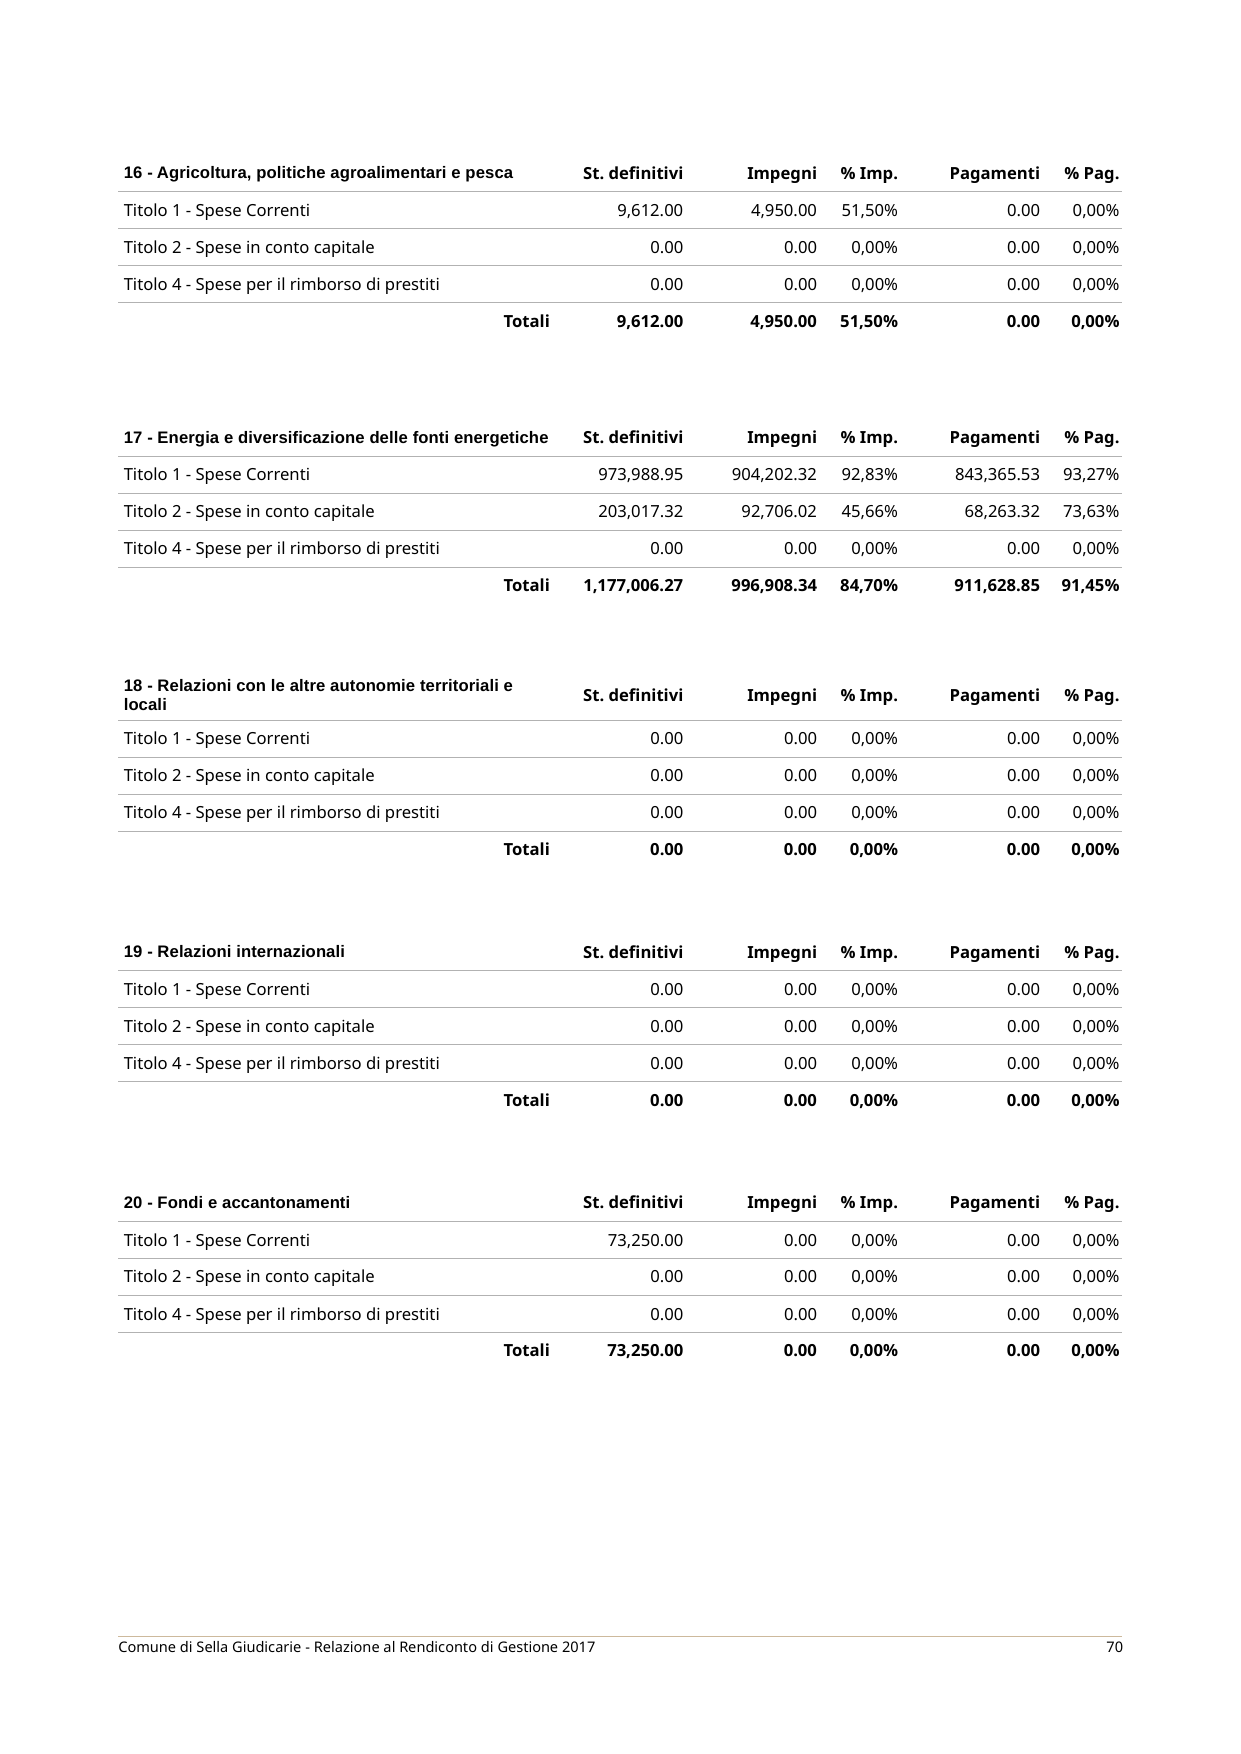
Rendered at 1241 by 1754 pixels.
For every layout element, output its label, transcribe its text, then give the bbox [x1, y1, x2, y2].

table_cell 203.017,32 [552, 494, 686, 530]
table_cell % Imp. [820, 1184, 901, 1221]
table_cell 0,00% [820, 1082, 901, 1118]
table_cell 0,00% [1043, 266, 1122, 302]
table_cell 68.263,32 [901, 494, 1043, 530]
table_cell 0,00% [1043, 758, 1122, 794]
table_cell St. definitivi [552, 670, 686, 720]
table_cell 0,00% [1043, 1008, 1122, 1044]
table_cell 0,00 [552, 229, 686, 265]
table_cell 0,00% [820, 832, 901, 868]
table_cell 904.202,32 [686, 457, 820, 493]
table_cell 0,00% [820, 531, 901, 567]
table_cell 0,00% [1043, 1333, 1122, 1369]
table_cell 0,00 [686, 1259, 820, 1295]
table_cell Titolo 1 - Spese Correnti [121, 1222, 552, 1258]
table_cell Titolo 2 - Spese in conto capitale [121, 494, 552, 530]
table_cell St. definitivi [552, 419, 686, 456]
table_cell 0,00 [901, 229, 1043, 265]
table_cell 20 - Fondi e accantonamenti [121, 1184, 552, 1221]
table_cell 0,00 [901, 758, 1043, 794]
table_cell 73.250,00 [552, 1222, 686, 1258]
table_cell 0,00% [820, 971, 901, 1007]
table_cell 0,00 [552, 721, 686, 757]
table_cell 0,00 [552, 971, 686, 1007]
table_cell % Pag. [1043, 934, 1122, 970]
table_cell Totali [121, 303, 552, 339]
table_cell Totali [121, 1333, 552, 1369]
table_cell 0,00% [1043, 531, 1122, 567]
table_cell 91,45% [1043, 568, 1122, 604]
table_cell Pagamenti [901, 154, 1043, 191]
table_cell 1.177.006,27 [552, 568, 686, 604]
table_cell 0,00 [686, 1045, 820, 1081]
table_cell 0,00 [901, 971, 1043, 1007]
table_cell 51,50% [820, 192, 901, 228]
table_cell Titolo 2 - Spese in conto capitale [121, 229, 552, 265]
table_cell 0,00% [820, 229, 901, 265]
table_cell Impegni [686, 419, 820, 456]
table_cell % Pag. [1043, 419, 1122, 456]
table_cell Titolo 2 - Spese in conto capitale [121, 1259, 552, 1295]
table_cell 0,00 [686, 795, 820, 831]
table_cell 0,00 [901, 1008, 1043, 1044]
table_cell % Pag. [1043, 154, 1122, 191]
table_cell 19 - Relazioni internazionali [121, 934, 552, 970]
table_cell 0,00% [1043, 1259, 1122, 1295]
table_cell 0,00 [901, 1045, 1043, 1081]
table_cell 0,00 [686, 229, 820, 265]
table_cell % Imp. [820, 670, 901, 720]
table_cell 0,00% [820, 1222, 901, 1258]
table_cell 0,00 [552, 531, 686, 567]
table_cell 0,00 [901, 721, 1043, 757]
table_cell 0,00 [552, 1259, 686, 1295]
table_cell Titolo 1 - Spese Correnti [121, 192, 552, 228]
table_cell 0,00 [552, 1008, 686, 1044]
table_cell 0,00% [1043, 192, 1122, 228]
table_cell 0,00 [901, 1222, 1043, 1258]
table_cell % Pag. [1043, 1184, 1122, 1221]
table_cell Titolo 4 - Spese per il rimborso di prestiti [121, 1045, 552, 1081]
table_cell 0,00 [552, 1045, 686, 1081]
table_cell 18 - Relazioni con le altre autonomie territoriali e locali [121, 670, 552, 720]
table_cell Pagamenti [901, 934, 1043, 970]
table_cell 0,00 [686, 721, 820, 757]
table_cell Totali [121, 568, 552, 604]
table_cell 0,00 [686, 1008, 820, 1044]
table_cell 4.950,00 [686, 192, 820, 228]
table_cell 0,00% [820, 1008, 901, 1044]
table_cell 0,00 [686, 1222, 820, 1258]
table_cell Titolo 4 - Spese per il rimborso di prestiti [121, 531, 552, 567]
table_cell Impegni [686, 670, 820, 720]
table_cell 0,00% [820, 266, 901, 302]
table_cell Titolo 1 - Spese Correnti [121, 457, 552, 493]
table_cell % Imp. [820, 154, 901, 191]
table_cell St. definitivi [552, 1184, 686, 1221]
table_cell 0,00 [686, 1082, 820, 1118]
table_cell 0,00 [901, 531, 1043, 567]
table_cell 0,00% [1043, 1082, 1122, 1118]
table_cell Titolo 2 - Spese in conto capitale [121, 758, 552, 794]
table_cell Titolo 1 - Spese Correnti [121, 721, 552, 757]
table_cell 93,27% [1043, 457, 1122, 493]
table_cell 0,00 [552, 266, 686, 302]
table_cell 0,00 [552, 1082, 686, 1118]
table_cell Titolo 4 - Spese per il rimborso di prestiti [121, 266, 552, 302]
table_cell Titolo 2 - Spese in conto capitale [121, 1008, 552, 1044]
table_cell 0,00% [820, 795, 901, 831]
table_cell Pagamenti [901, 1184, 1043, 1221]
table_cell Impegni [686, 1184, 820, 1221]
table_cell 9.612,00 [552, 192, 686, 228]
table_cell 0,00% [820, 721, 901, 757]
table_cell 0,00 [901, 1082, 1043, 1118]
table_cell 0,00% [1043, 1045, 1122, 1081]
table_cell Titolo 4 - Spese per il rimborso di prestiti [121, 1296, 552, 1332]
table_cell Titolo 1 - Spese Correnti [121, 971, 552, 1007]
table_cell 0,00 [901, 795, 1043, 831]
table_cell 0,00% [820, 1296, 901, 1332]
table_cell 4.950,00 [686, 303, 820, 339]
table_cell 0,00 [686, 832, 820, 868]
table_cell 0,00% [1043, 1222, 1122, 1258]
table_cell 17 - Energia e diversificazione delle fonti energetiche [121, 419, 552, 456]
table_cell 0,00 [552, 832, 686, 868]
table_cell 0,00% [820, 1333, 901, 1369]
table_cell 51,50% [820, 303, 901, 339]
table_cell % Pag. [1043, 670, 1122, 720]
table_cell 0,00% [1043, 303, 1122, 339]
table_cell 0,00 [686, 266, 820, 302]
table_cell 0,00 [901, 832, 1043, 868]
table_cell 0,00% [1043, 721, 1122, 757]
table_cell 0,00% [820, 1259, 901, 1295]
table_cell 973.988,95 [552, 457, 686, 493]
table_cell Impegni [686, 154, 820, 191]
table_cell 0,00 [686, 1333, 820, 1369]
table_cell 0,00 [901, 303, 1043, 339]
table_cell Totali [121, 1082, 552, 1118]
table_cell 9.612,00 [552, 303, 686, 339]
table_cell 0,00 [686, 758, 820, 794]
table_cell 843.365,53 [901, 457, 1043, 493]
table_cell Titolo 4 - Spese per il rimborso di prestiti [121, 795, 552, 831]
table_cell % Imp. [820, 419, 901, 456]
table_cell Pagamenti [901, 670, 1043, 720]
table_cell 0,00 [552, 758, 686, 794]
table_cell 0,00 [901, 1259, 1043, 1295]
table_cell 0,00 [901, 1296, 1043, 1332]
table_cell 0,00 [901, 1333, 1043, 1369]
table_cell 911.628,85 [901, 568, 1043, 604]
table_cell 0,00% [1043, 971, 1122, 1007]
table_cell 0,00% [820, 1045, 901, 1081]
table_cell % Imp. [820, 934, 901, 970]
table_cell St. definitivi [552, 934, 686, 970]
table_cell 73.250,00 [552, 1333, 686, 1369]
table_cell 45,66% [820, 494, 901, 530]
table_cell 0,00 [901, 266, 1043, 302]
table_cell 92,83% [820, 457, 901, 493]
table_cell 0,00 [552, 1296, 686, 1332]
table_cell 84,70% [820, 568, 901, 604]
table_cell 73,63% [1043, 494, 1122, 530]
table_cell 996.908,34 [686, 568, 820, 604]
table_cell Pagamenti [901, 419, 1043, 456]
table_cell 16 - Agricoltura, politiche agroalimentari e pesca [121, 154, 552, 191]
table_cell 92.706,02 [686, 494, 820, 530]
table_cell 0,00% [1043, 229, 1122, 265]
table_cell 0,00% [820, 758, 901, 794]
table_cell 0,00 [686, 531, 820, 567]
table_cell 0,00% [1043, 795, 1122, 831]
table_cell Impegni [686, 934, 820, 970]
table_cell 0,00 [686, 971, 820, 1007]
table_cell 0,00 [901, 192, 1043, 228]
table_cell St. definitivi [552, 154, 686, 191]
table_cell 0,00% [1043, 1296, 1122, 1332]
table_cell Totali [121, 832, 552, 868]
table_cell 0,00% [1043, 832, 1122, 868]
table_cell 0,00 [686, 1296, 820, 1332]
table_cell 0,00 [552, 795, 686, 831]
